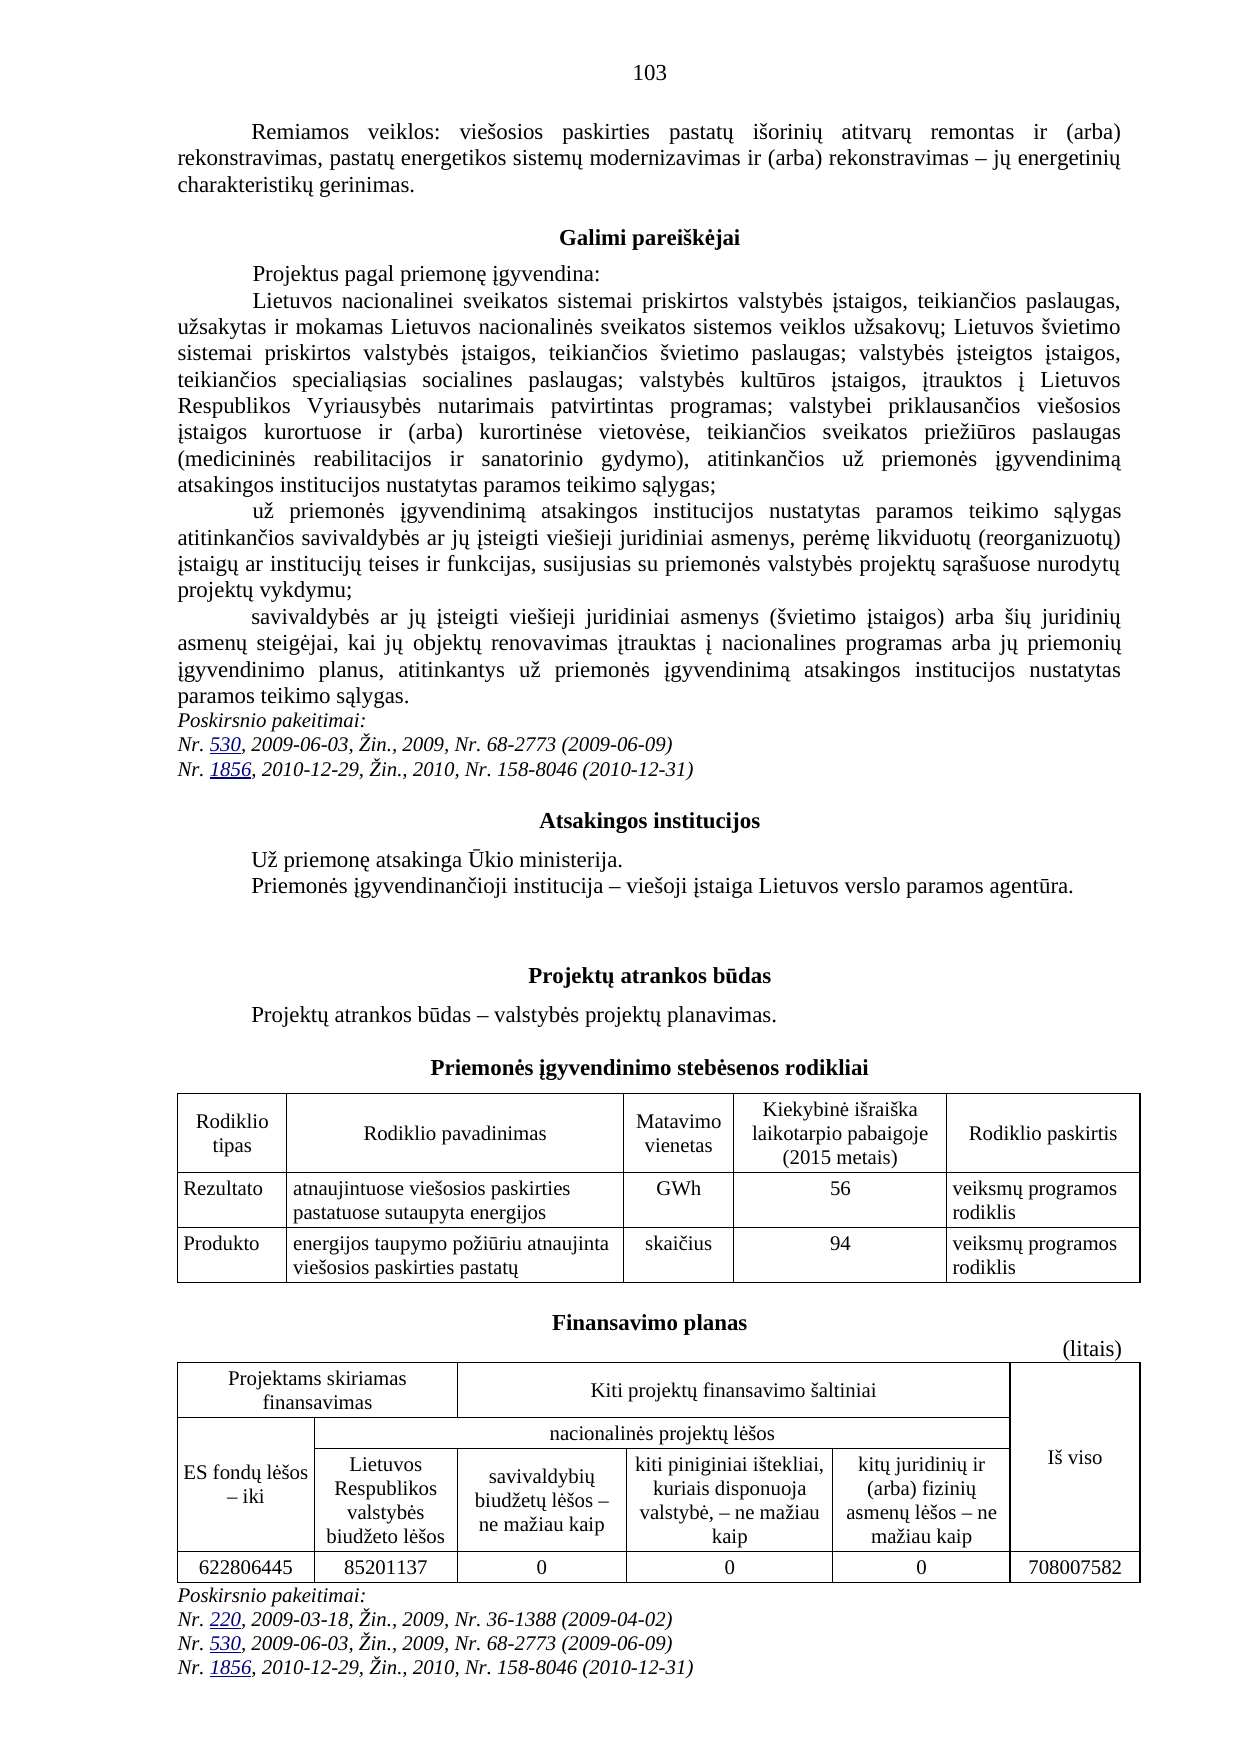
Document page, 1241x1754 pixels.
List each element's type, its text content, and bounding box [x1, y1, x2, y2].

text Už priemonę atsakinga Ūkio ministerija. [177, 846, 1122, 872]
table_cell 56 [734, 1173, 946, 1227]
table_cell veiksmų programos rodiklis [947, 1228, 1139, 1282]
text Lietuvos nacionalinei sveikatos sistemai priskirtos valstybės įstaigos, teikiančios paslaugas, užsakytas ir mokamas Lietuvos nacionalinės sveikatos sistemos veiklos užsakovų; Lietuvos švietimo sistemai priskirtos valstybės įstaigos, teikiančios švietimo paslaugas; valstybės įsteigtos įstaigos, teikiančios specialiąsias socialines paslaugas; valstybės kultūros įstaigos, įtrauktos į Lietuvos Respublikos Vyriausybės nutarimais patvirtintas programas; valstybei priklausančios viešosios įstaigos kurortuose ir (arba) kurortinėse vietovėse, teikiančios sveikatos priežiūros paslaugas (medicininės reabilitacijos ir sanatorinio gydymo), atitinkančios už priemonės įgyvendinimą atsakingos institucijos nustatytas paramos teikimo sąlygas; [177, 287, 1122, 497]
text Nr. 220, 2009-03-18, Žin., 2009, Nr. 36-1388 (2009-04-02) [177, 1607, 1122, 1631]
text Remiamos veiklos: viešosios paskirties pastatų išorinių atitvarų remontas ir (arba) rekonstravimas, pastatų energetikos sistemų modernizavimas ir (arba) rekonstravimas – jų energetinių charakteristikų gerinimas. [177, 118, 1122, 197]
table_cell 85201137 [315, 1552, 457, 1582]
table_cell energijos taupymo požiūriu atnaujinta viešosios paskirties pastatų [287, 1228, 623, 1282]
text Nr. 530, 2009-06-03, Žin., 2009, Nr. 68-2773 (2009-06-09) [177, 732, 1122, 756]
text už priemonės įgyvendinimą atsakingos institucijos nustatytas paramos teikimo sąlygas atitinkančios savivaldybės ar jų įsteigti viešieji juridiniai asmenys, perėmę likviduotų (reorganizuotų) įstaigų ar institucijų teises ir funkcijas, susijusias su priemonės valstybės projektų sąrašuose nurodytų projektų vykdymu; [177, 497, 1122, 603]
text Priemonės įgyvendinančioji institucija – viešoji įstaiga Lietuvos verslo paramos agentūra. [177, 872, 1122, 898]
table_cell 0 [833, 1552, 1009, 1582]
table_cell kitų juridinių ir (arba) fizinių asmenų lėšos – ne mažiau kaip [833, 1449, 1009, 1551]
text Poskirsnio pakeitimai: [177, 708, 1122, 732]
table_header Rodiklio pavadinimas [287, 1094, 623, 1172]
table_header Kiti projektų finansavimo šaltiniai [458, 1363, 1009, 1417]
table_cell Lietuvos Respublikos valstybės biudžeto lėšos [315, 1449, 457, 1551]
table_cell savivaldybių biudžetų lėšos – ne mažiau kaip [458, 1449, 626, 1551]
table_header Iš viso [1011, 1363, 1139, 1551]
table_cell kiti piniginiai ištek­liai, kuriais dispo­nuoja valstybė, – ne mažiau kaip [627, 1449, 832, 1551]
text Projektų atrankos būdas [177, 962, 1122, 989]
text Priemonės įgyvendinimo stebėsenos rodikliai [177, 1054, 1122, 1080]
text Poskirsnio pakeitimai: [177, 1583, 1122, 1607]
list (litais) [177, 1336, 1122, 1362]
table_cell 622806445 [178, 1552, 314, 1582]
table_cell GWh [624, 1173, 733, 1227]
text Nr. 1856, 2010-12-29, Žin., 2010, Nr. 158-8046 (2010-12-31) [177, 756, 1122, 781]
table_cell 0 [627, 1552, 832, 1582]
table_cell 0 [458, 1552, 626, 1582]
text Atsakingos institucijos [177, 807, 1122, 833]
table_cell 94 [734, 1228, 946, 1282]
table_cell skaičius [624, 1228, 733, 1282]
table_cell 708007582 [1011, 1552, 1139, 1582]
table_cell atnaujintuose viešosios paskirties pastatuose sutaupyta energijos [287, 1173, 623, 1227]
table_cell ES fondų lėšos – iki [178, 1418, 314, 1551]
table_header Rodiklio paskirtis [947, 1094, 1139, 1172]
table_cell Rezultato [178, 1173, 286, 1227]
table_cell veiksmų programos rodiklis [947, 1173, 1139, 1227]
text Projektų atrankos būdas – valstybės projektų planavimas. [177, 1001, 1122, 1027]
table_header Matavimo vienetas [624, 1094, 733, 1172]
table_header Kiekybinė išraiška laikotarpio pabaigoje (2015 metais) [734, 1094, 946, 1172]
text Nr. 530, 2009-06-03, Žin., 2009, Nr. 68-2773 (2009-06-09) [177, 1631, 1122, 1655]
table_header Rodiklio tipas [178, 1094, 286, 1172]
text Nr. 1856, 2010-12-29, Žin., 2010, Nr. 158-8046 (2010-12-31) [177, 1655, 1122, 1679]
text Galimi pareiškėjai [177, 223, 1122, 250]
table_cell nacionalinės projektų lėšos [315, 1418, 1009, 1448]
text savivaldybės ar jų įsteigti viešieji juridiniai asmenys (švietimo įstaigos) arba šių juridinių asmenų steigėjai, kai jų objektų renovavimas įtrauktas į nacionalines programas arba jų priemonių įgyvendinimo planus, atitinkantys už priemonės įgyvendinimą atsakingos institucijos nustatytas paramos teikimo sąlygas. [177, 603, 1122, 708]
table_header Projektams skiriamas finansavimas [178, 1363, 457, 1417]
table_cell Produkto [178, 1228, 286, 1282]
text Projektus pagal priemonę įgyvendina: [177, 260, 1122, 287]
text Finansavimo planas [177, 1309, 1122, 1336]
